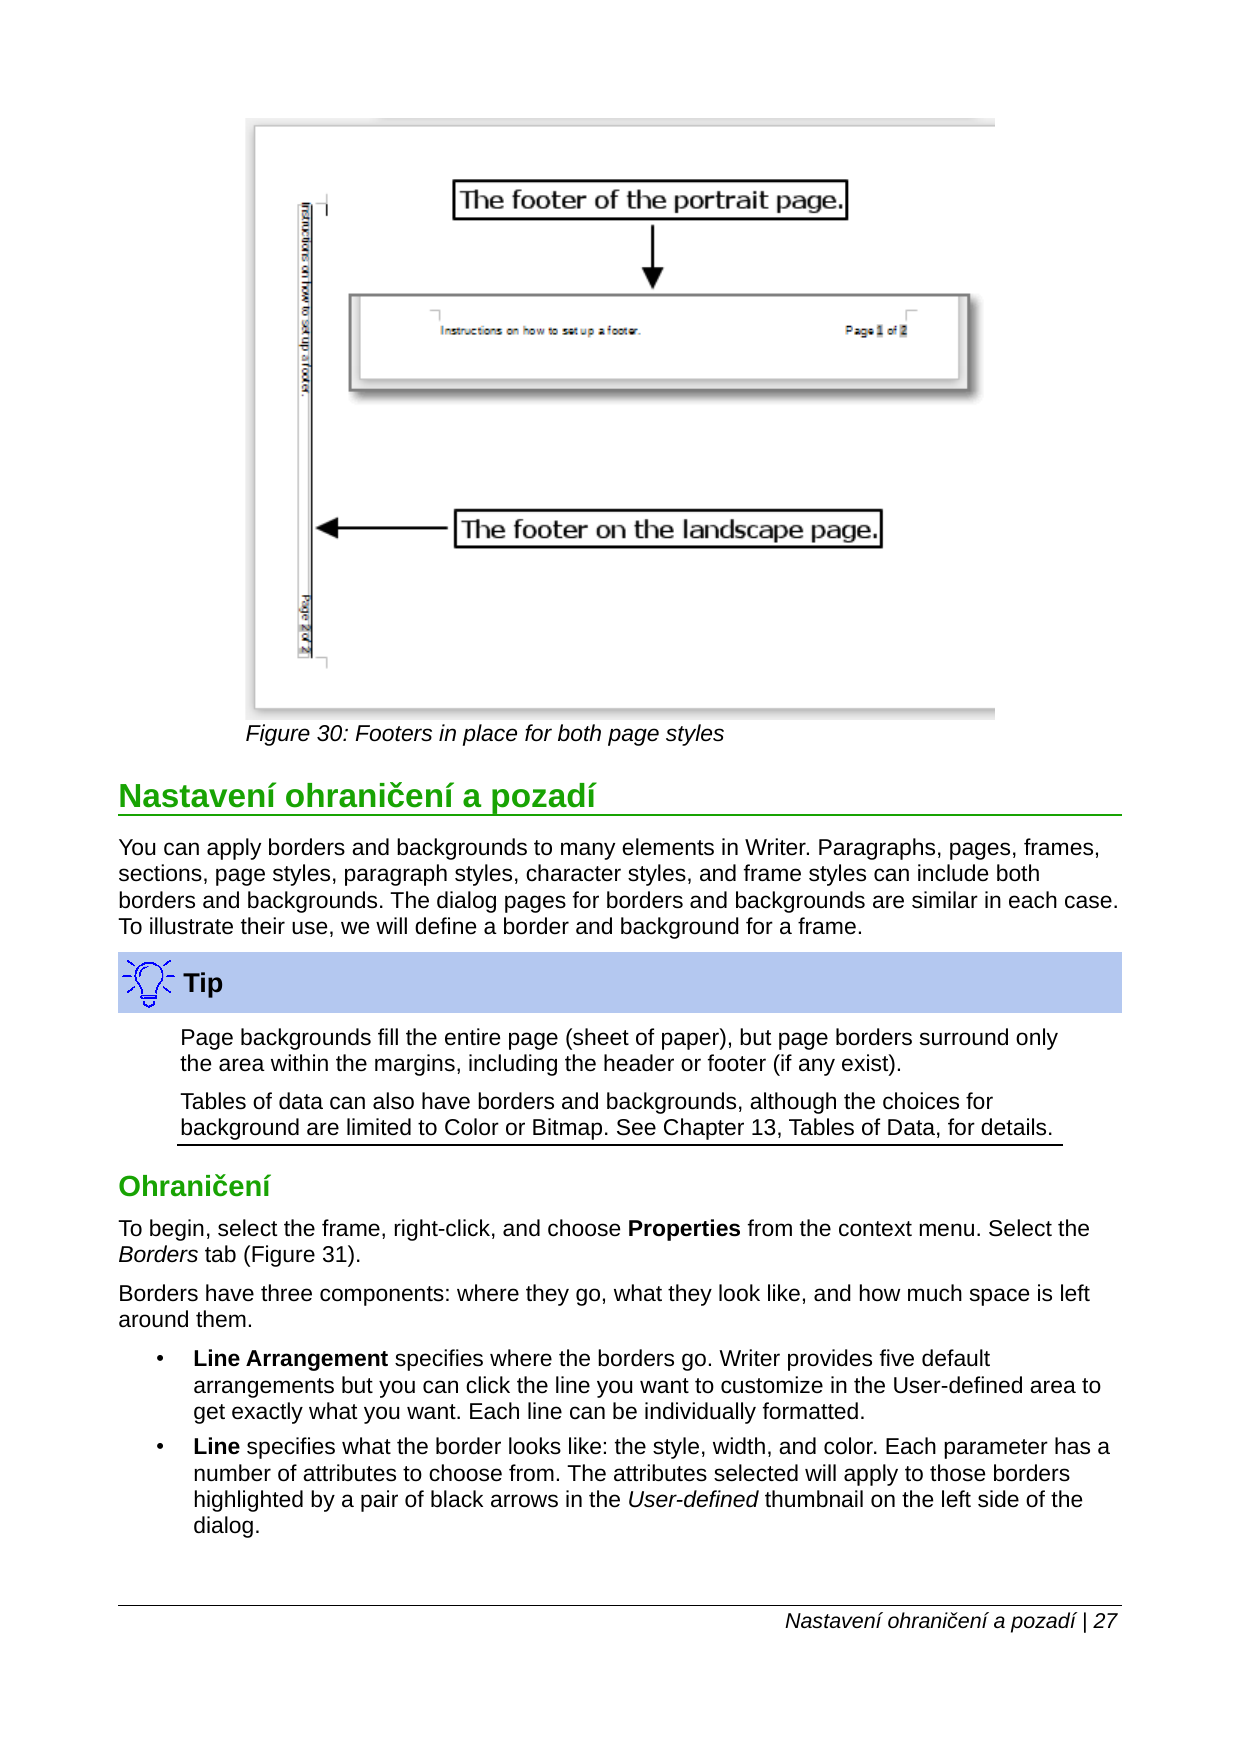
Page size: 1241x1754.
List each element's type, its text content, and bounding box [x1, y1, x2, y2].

text Page backgrounds fill the entire page (sheet of paper), but page borders surround only the area within the margins, including the header or footer (if any exist). [177, 1021, 1063, 1076]
text Figure 30: Footers in place for both page styles [245, 720, 995, 746]
list Line Arrangement specifies where the borders go. Writer provides five default arrangements but you can click the line you want to customize in the User-defined area to get exactly what you want. Each line can be individually formatted. [156, 1345, 1122, 1424]
text Tables of data can also have borders and backgrounds, although the choices for background are limited to Color or Bitmap. See Chapter 13, Tables of Data, for details. [177, 1085, 1063, 1144]
list Borders have three components: where they go, what they look like, and how much space is left around them. [118, 1280, 1122, 1333]
picture [119, 952, 179, 1012]
subtitle Nastavení ohraničení a pozadí [118, 776, 1122, 814]
text You can apply borders and backgrounds to many elements in Writer. Paragraphs, pages, frames, sections, page styles, paragraph styles, character styles, and frame styles can include both borders and backgrounds. The dialog pages for borders and backgrounds are similar in each case. To illustrate their use, we will define a border and background for a frame. [118, 834, 1122, 939]
picture [245, 118, 995, 720]
subtitle Ohraničení [118, 1169, 1122, 1203]
list Line specifies what the border looks like: the style, width, and color. Each parameter has a number of attributes to choose from. The attributes selected will apply to those borders highlighted by a pair of black arrows in the User-defined thumbnail on the left side of the dialog. [156, 1433, 1122, 1538]
subtitle Tip [118, 952, 1122, 1013]
list To begin, select the frame, right-click, and choose Properties from the context menu. Select the Borders tab (Figure 31). [118, 1215, 1122, 1267]
